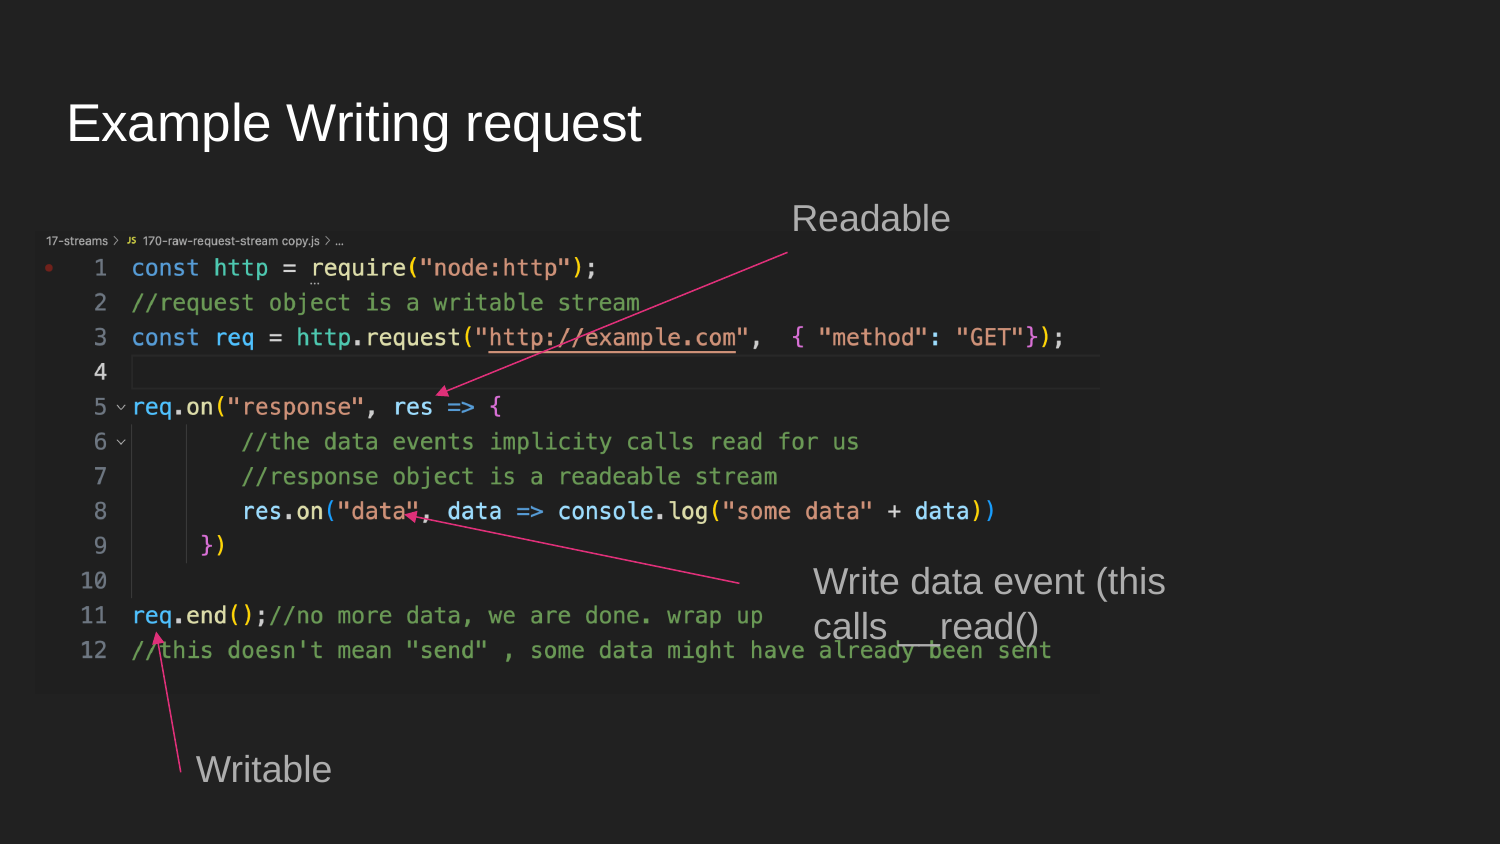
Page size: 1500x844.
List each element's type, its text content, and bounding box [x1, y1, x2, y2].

text_box Readable [776, 178, 1028, 232]
title Example Writing request [51, 72, 1449, 167]
text_box Write data event (this calls __read() [798, 542, 1205, 595]
text_box Writable [180, 729, 432, 783]
picture [35, 231, 1100, 694]
